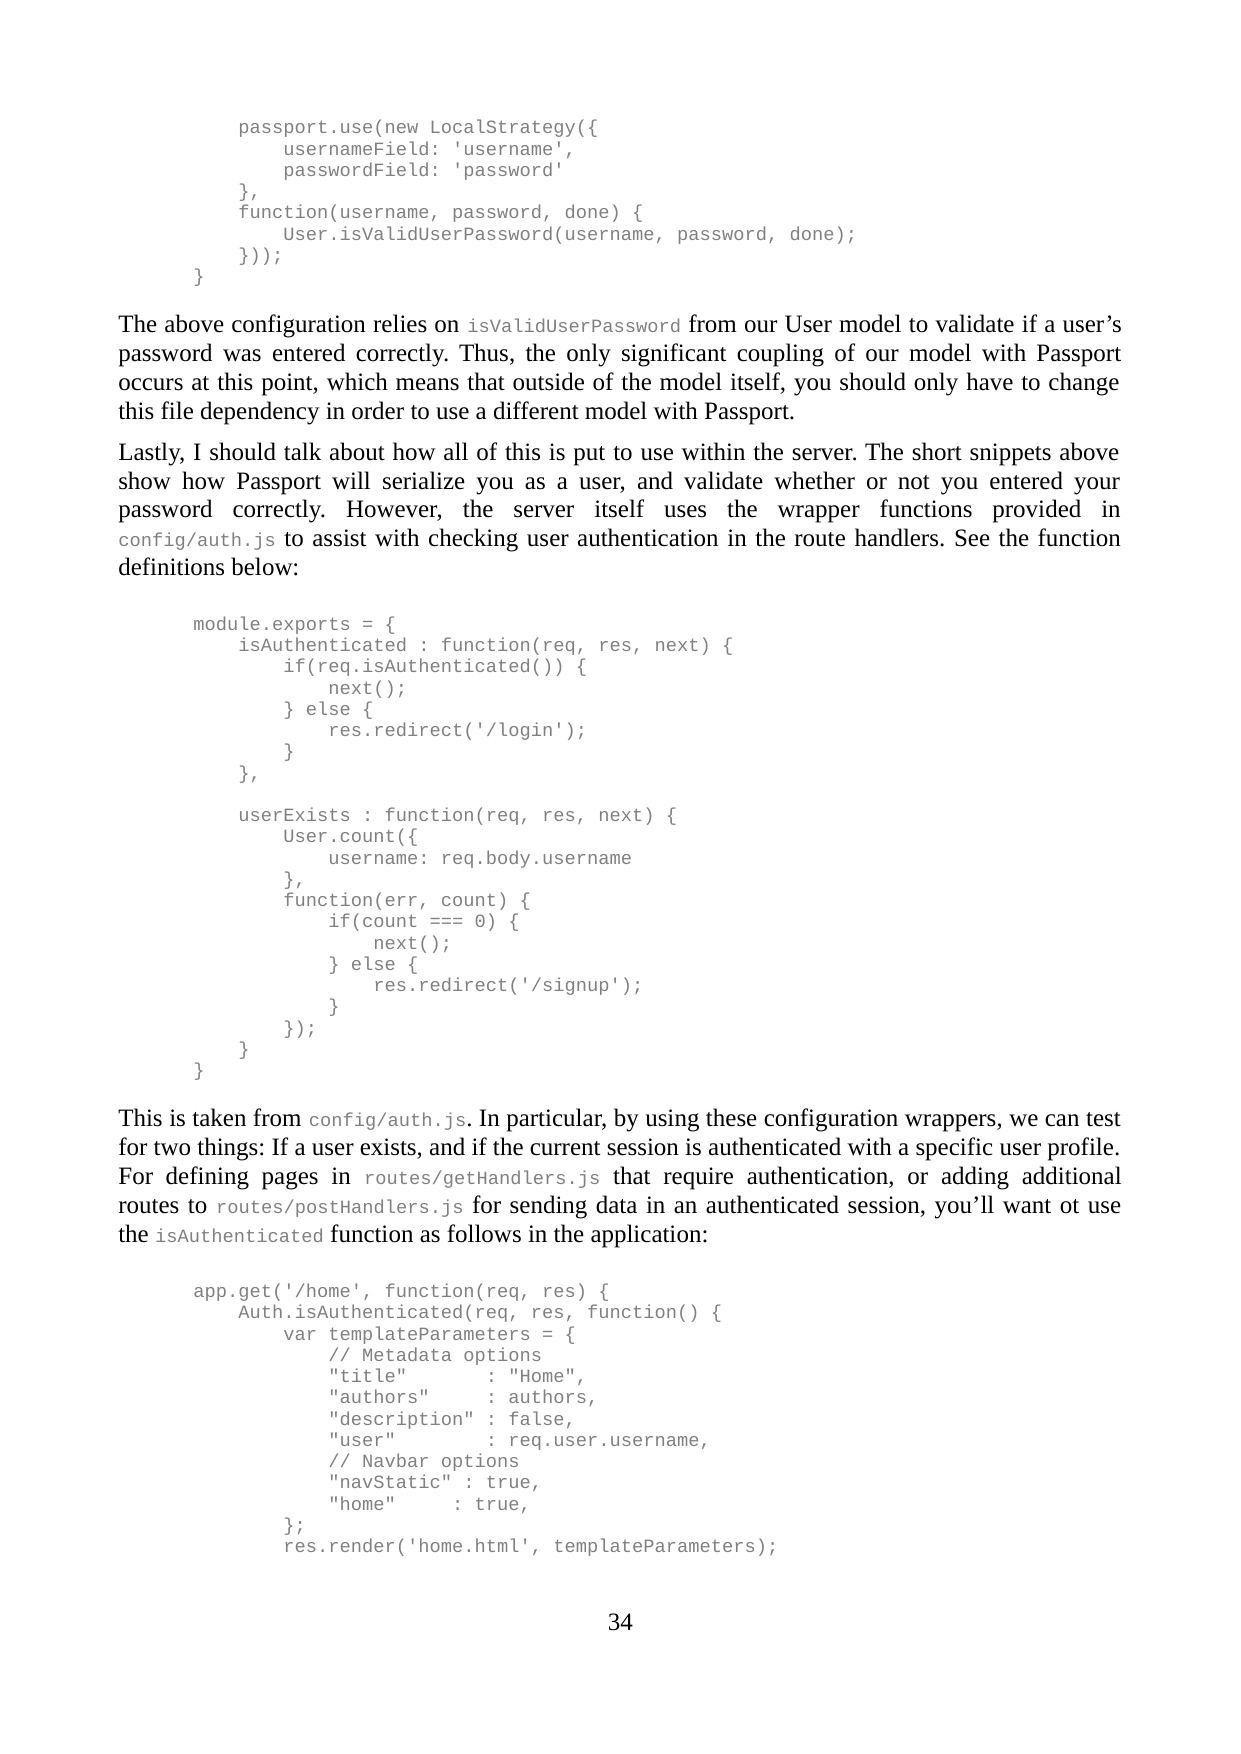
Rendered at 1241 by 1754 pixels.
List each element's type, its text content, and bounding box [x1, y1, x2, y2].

text Auth.isAuthenticated(req, res, function() { [193, 1303, 1122, 1324]
text // Navbar options [193, 1452, 1122, 1473]
text "title" : "Home", [193, 1367, 1122, 1388]
text Lastly, I should talk about how all of this is put to use within the server. The short snippets above show how Passport will serialize you as a user, and validate whether or not you entered your password correctly. However, the server itself uses the wrapper functions provided in config/auth.js to assist with checking user authentication in the route handlers. See the function definitions below: [118, 437, 1122, 581]
text next(); [193, 678, 1122, 700]
text username: req.body.username [193, 848, 1122, 870]
text } [193, 1040, 1122, 1061]
text function(err, count) { [193, 891, 1122, 912]
text }); [193, 1018, 1122, 1040]
text "description" : false, [193, 1409, 1122, 1431]
text }; [193, 1516, 1122, 1537]
text usernameField: 'username', [193, 139, 1122, 161]
text passport.use(new LocalStrategy({ [193, 118, 1122, 139]
text "home" : true, [193, 1494, 1122, 1516]
text var templateParameters = { [193, 1324, 1122, 1346]
text })); [193, 246, 1122, 267]
text }, [193, 182, 1122, 203]
text app.get('/home', function(req, res) { [193, 1282, 1122, 1303]
text } else { [193, 955, 1122, 976]
text // Metadata options [193, 1346, 1122, 1367]
text res.render('home.html', templateParameters); [193, 1537, 1122, 1558]
text if(req.isAuthenticated()) { [193, 657, 1122, 678]
text "user" : req.user.username, [193, 1431, 1122, 1452]
text if(count === 0) { [193, 912, 1122, 933]
text passwordField: 'password' [193, 161, 1122, 182]
text function(username, password, done) { [193, 203, 1122, 224]
text res.redirect('/signup'); [193, 976, 1122, 997]
text User.count({ [193, 827, 1122, 848]
text isAuthenticated : function(req, res, next) { [193, 636, 1122, 657]
text } else { [193, 700, 1122, 721]
text "navStatic" : true, [193, 1473, 1122, 1494]
text } [193, 997, 1122, 1018]
text The above configuration relies on isValidUserPassword from our User model to validate if a user’s password was entered correctly. Thus, the only significant coupling of our model with Passport occurs at this point, which means that outside of the model itself, you should only have to change this file dependency in order to use a different model with Passport. [118, 309, 1122, 424]
text next(); [193, 933, 1122, 955]
text This is taken from config/auth.js. In particular, by using these configuration wrappers, we can test for two things: If a user exists, and if the current session is authenticated with a specific user profile. For defining pages in routes/getHandlers.js that require authentication, or adding additional routes to routes/postHandlers.js for sending data in an authenticated session, you’ll want ot use the isAuthenticated function as follows in the application: [118, 1103, 1122, 1248]
text } [193, 267, 1122, 288]
text } [193, 1061, 1122, 1082]
text res.redirect('/login'); [193, 721, 1122, 742]
text module.exports = { [193, 615, 1122, 636]
text }, [193, 870, 1122, 891]
text }, [193, 763, 1122, 785]
text } [193, 742, 1122, 763]
text User.isValidUserPassword(username, password, done); [193, 224, 1122, 246]
text "authors" : authors, [193, 1388, 1122, 1409]
text userExists : function(req, res, next) { [193, 806, 1122, 827]
